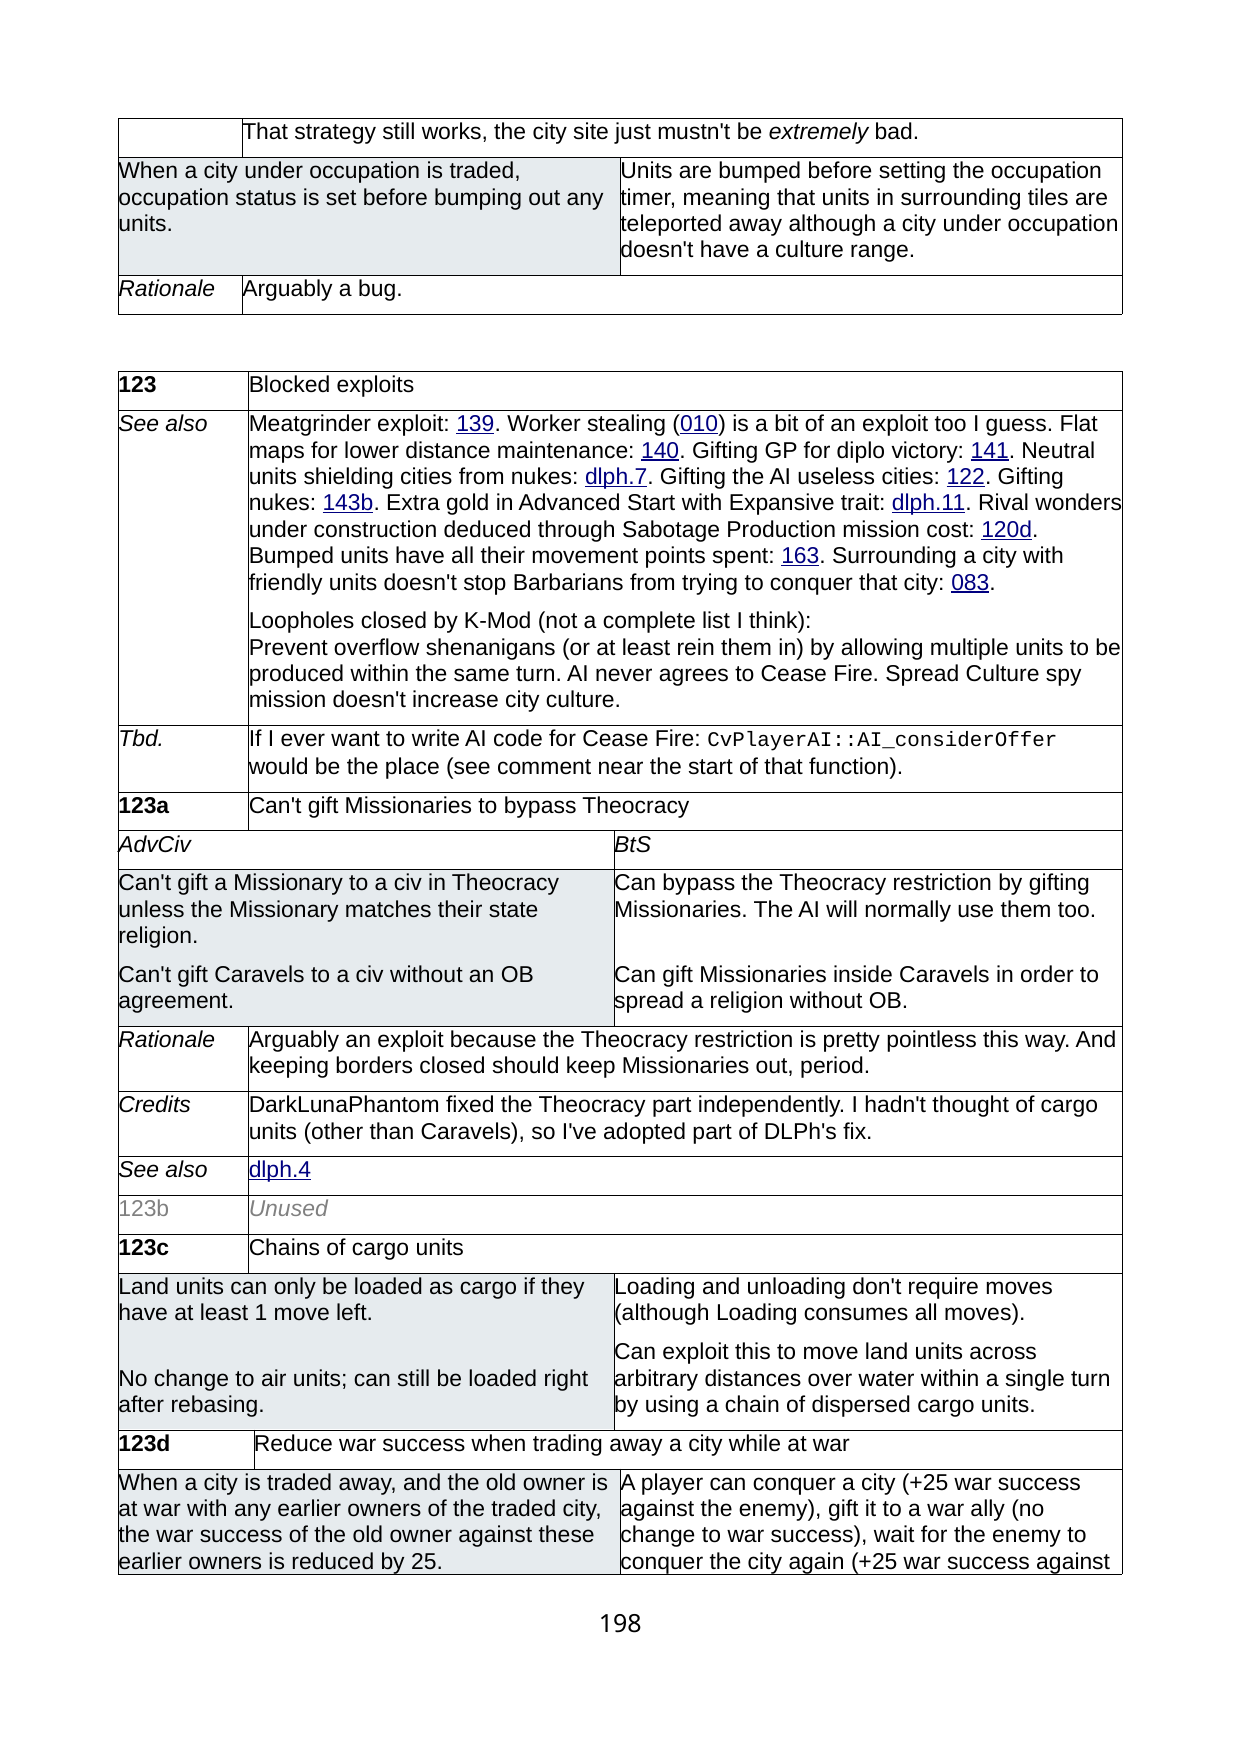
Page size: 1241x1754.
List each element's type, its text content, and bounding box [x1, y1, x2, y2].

table_cell DarkLunaPhantom fixed the Theocracy part independently. I hadn't thought of cargo units (other than Caravels), so I've adopted part of DLPh's fix. [249, 1092, 1122, 1156]
table_cell Rationale [119, 276, 242, 314]
table_cell Unused [249, 1196, 1122, 1234]
table_cell Can't gift a Missionary to a civ in Theocracy unless the Missionary matches their state religion. Can't gift Caravels to a civ without an OB agreement. [119, 870, 614, 1026]
table_cell 123d [119, 1431, 254, 1468]
table_cell Units are bumped before setting the occupation timer, meaning that units in surrounding tiles are teleported away although a city under occupation doesn't have a culture range. [621, 158, 1122, 275]
table_header Blocked exploits [249, 372, 1122, 410]
table_cell Chains of cargo units [249, 1235, 1122, 1273]
table_cell Reduce war success when trading away a city while at war [255, 1431, 1122, 1468]
table_cell Meatgrinder exploit: 139. Worker stealing (010) is a bit of an exploit too I guess. Flat maps for lower distance maintenance: 140. Gifting GP for diplo victory: 141. Neutral units shielding cities from nukes: dlph.7. Gifting the AI useless cities: 122. Gifting nukes: 143b. Extra gold in Advanced Start with Expansive trait: dlph.11. Rival wonders under construction deduced through Sabotage Production mission cost: 120d. Bumped units have all their movement points spent: 163. Surrounding a city with friendly units doesn't stop Barbarians from trying to conquer that city: 083. Loopholes closed by K-Mod (not a complete list I think): Prevent overflow shenanigans (or at least rein them in) by allowing multiple units to be produced within the same turn. AI never agrees to Cease Fire. Spread Culture spy mission doesn't increase city culture. [249, 411, 1122, 725]
table_cell A player can conquer a city (+25 war success against the enemy), gift it to a war ally (no change to war success), wait for the enemy to conquer the city again (+25 war success against [621, 1470, 1122, 1574]
table_cell Loading and unloading don't require moves (although Loading consumes all moves). Can exploit this to move land units across arbitrary distances over water within a single turn by using a chain of dispersed cargo units. [615, 1274, 1122, 1429]
table_cell BtS [615, 831, 1122, 869]
table_header 123 [119, 372, 248, 410]
table_cell See also [119, 1157, 248, 1195]
table_cell Arguably a bug. [243, 276, 1122, 314]
table_cell 123a [119, 793, 248, 830]
table_cell Arguably an exploit because the Theocracy restriction is pretty pointless this way. And keeping borders closed should keep Missionaries out, period. [249, 1027, 1122, 1091]
table_cell [119, 119, 242, 157]
table_cell That strategy still works, the city site just mustn't be extremely bad. [243, 119, 1122, 157]
table_cell AdvCiv [119, 831, 614, 869]
table_cell dlph.4 [249, 1157, 1122, 1195]
table_cell Can bypass the Theocracy restriction by gifting Missionaries. The AI will normally use them too. Can gift Missionaries inside Caravels in order to spread a religion without OB. [615, 870, 1122, 1026]
table_cell Tbd. [119, 726, 248, 792]
table_cell When a city is traded away, and the old owner is at war with any earlier owners of the traded city, the war success of the old owner against these earlier owners is reduced by 25. [119, 1470, 620, 1574]
table_cell If I ever want to write AI code for Cease Fire: CvPlayerAI::AI_considerOffer would be the place (see comment near the start of that function). [249, 726, 1122, 792]
table_cell Land units can only be loaded as cargo if they have at least 1 move left. No change to air units; can still be loaded right after rebasing. [119, 1274, 614, 1429]
table_cell See also [119, 411, 248, 725]
table_cell 123c [119, 1235, 248, 1273]
table_cell Can't gift Missionaries to bypass Theocracy [249, 793, 1122, 830]
table_cell When a city under occupation is traded, occupation status is set before bumping out any units. [119, 158, 620, 275]
table_cell Rationale [119, 1027, 248, 1091]
table_cell Credits [119, 1092, 248, 1156]
table_cell 123b [119, 1196, 248, 1234]
